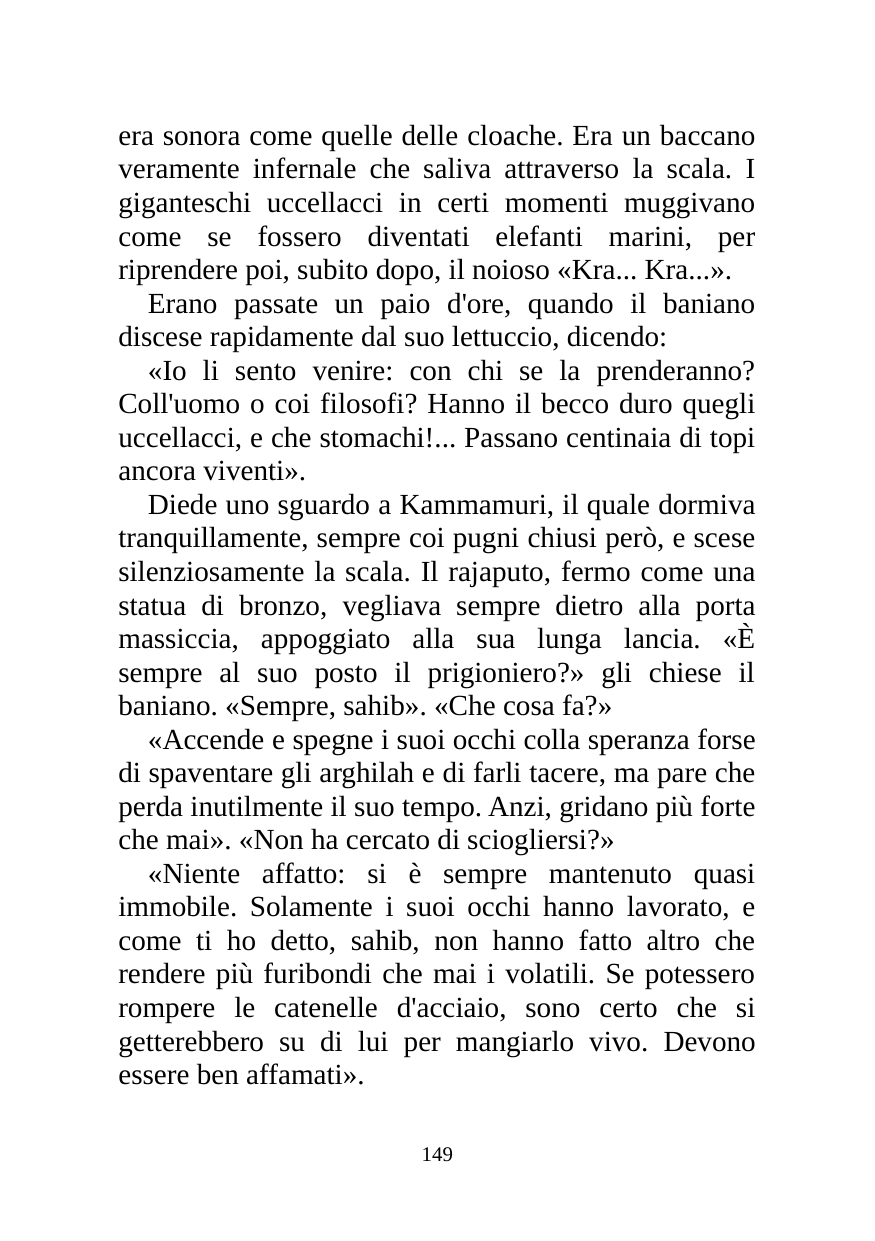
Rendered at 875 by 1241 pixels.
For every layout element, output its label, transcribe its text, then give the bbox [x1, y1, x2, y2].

text era sonora come quelle delle cloache. Era un baccano veramente infernale che saliva attraverso la scala. I giganteschi uccellacci in certi momenti muggivano come se fossero diventati elefanti marini, per riprendere poi, subito dopo, il noioso «Kra... Kra...». [118, 118, 756, 286]
text Diede uno sguardo a Kammamuri, il quale dormiva tranquillamente, sempre coi pugni chiusi però, e scese silenziosamente la scala. Il rajaputo, fermo come una statua di bronzo, vegliava sempre dietro alla porta massiccia, appoggiato alla sua lunga lancia. «È sempre al suo posto il prigioniero?» gli chiese il baniano. «Sempre, sahib». «Che cosa fa?» [118, 487, 756, 722]
text «Accende e spegne i suoi occhi colla speranza forse di spaventare gli arghilah e di farli tacere, ma pare che perda inutilmente il suo tempo. Anzi, gridano più forte che mai». «Non ha cercato di sciogliersi?» [118, 722, 756, 856]
text «Niente affatto: si è sempre mantenuto quasi immobile. Solamente i suoi occhi hanno lavorato, e come ti ho detto, sahib, non hanno fatto altro che rendere più furibondi che mai i volatili. Se potessero rompere le catenelle d'acciaio, sono certo che si getterebbero su di lui per mangiarlo vivo. Devono essere ben affamati». [118, 856, 756, 1091]
text Erano passate un paio d'ore, quando il baniano discese rapidamente dal suo lettuccio, dicendo: [118, 286, 756, 353]
text «Io li sento venire: con chi se la prenderanno? Coll'uomo o coi filosofi? Hanno il becco duro quegli uccellacci, e che stomachi!... Passano centinaia di topi ancora viventi». [118, 353, 756, 487]
